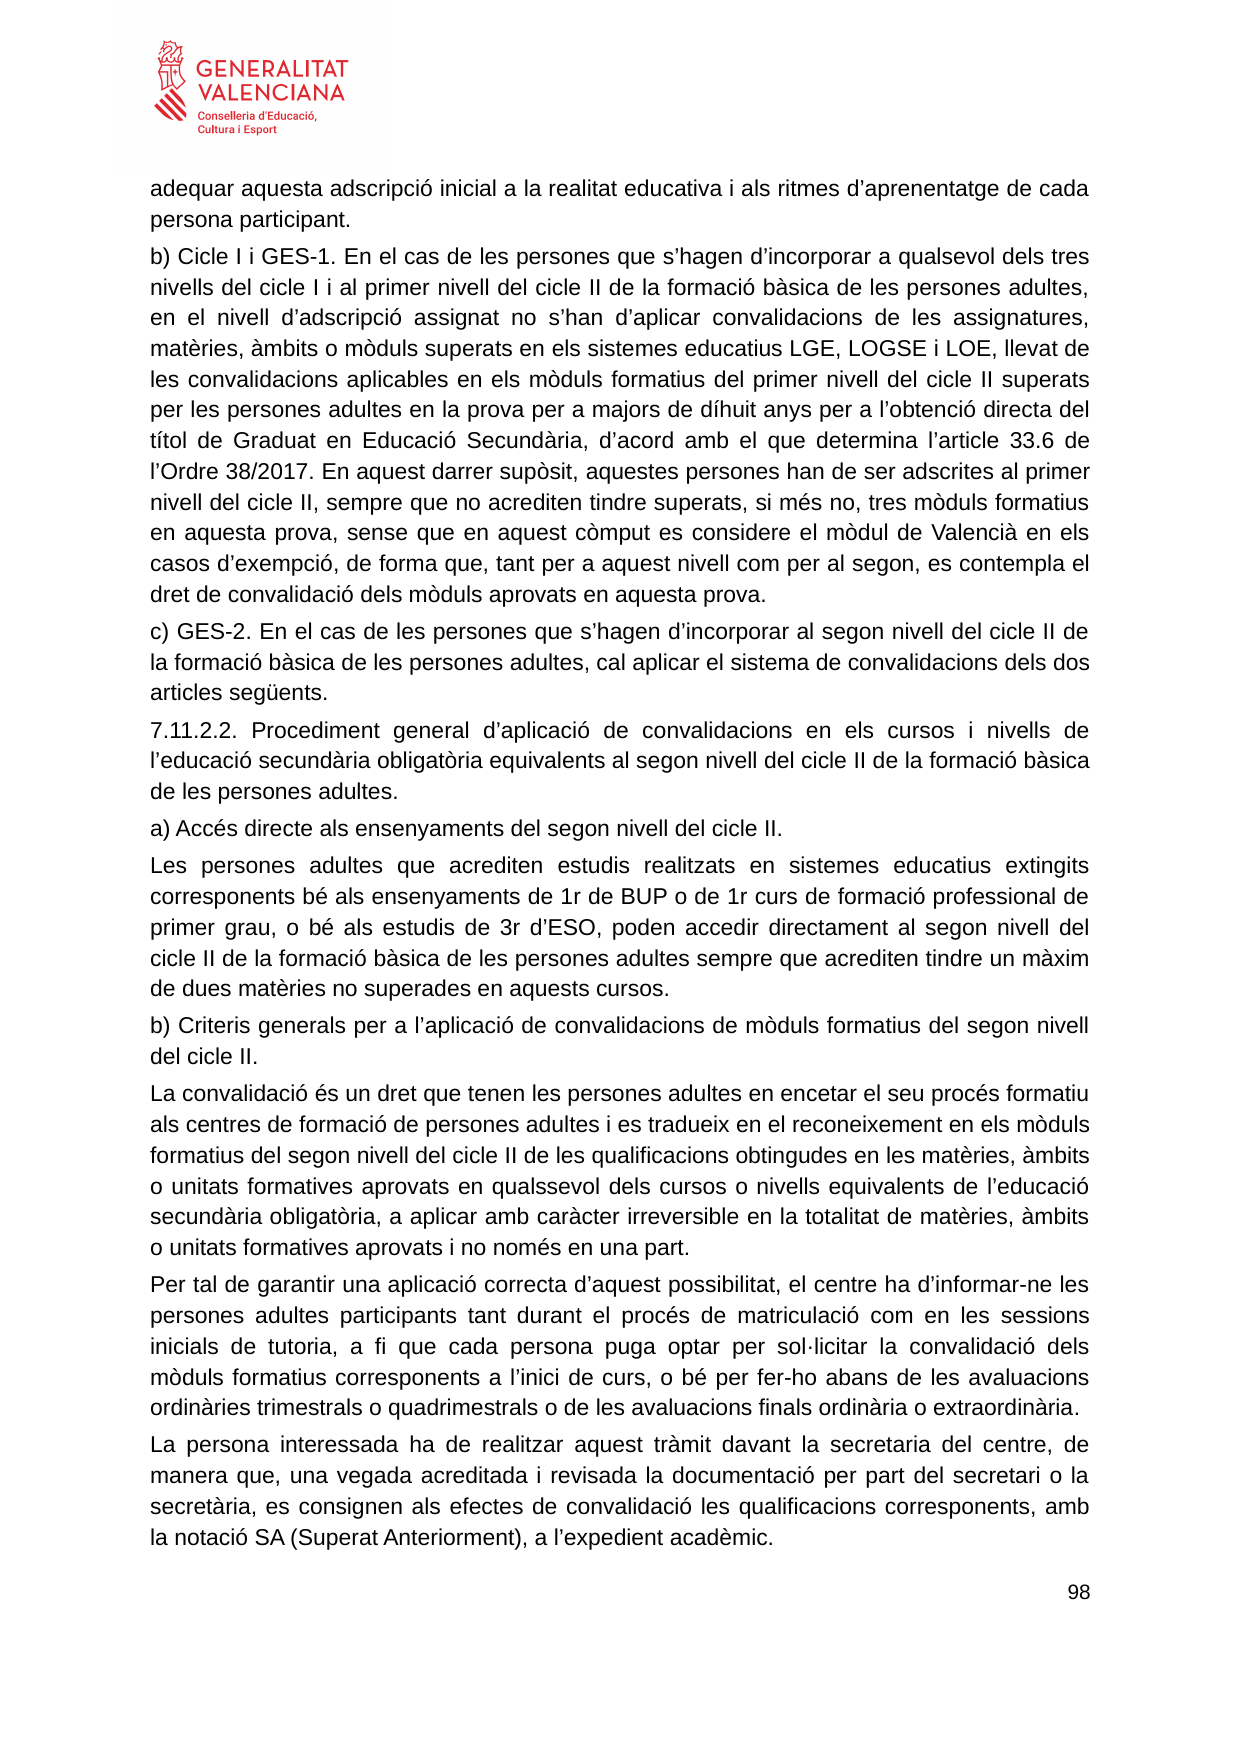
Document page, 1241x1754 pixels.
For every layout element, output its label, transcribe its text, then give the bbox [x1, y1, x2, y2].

text a) Accés directe als ensenyaments del segon nivell del cicle II. [150, 816, 1091, 842]
text b) Criteris generals per a l’aplicació de convalidacions de mòduls formatius del segon nivell del cicle II. [150, 1013, 1091, 1069]
text b) Cicle I i GES-1. En el cas de les persones que s’hagen d’incorporar a qualsevol dels tres nivells del cicle I i al primer nivell del cicle II de la formació bàsica de les persones adultes, en el nivell d’adscripció assignat no s’han d’aplicar convalidacions de les assignatures, matèries, àmbits o mòduls superats en els sistemes educatius LGE, LOGSE i LOE, llevat de les convalidacions aplicables en els mòduls formatius del primer nivell del cicle II superats per les persones adultes en la prova per a majors de díhuit anys per a l’obtenció directa del títol de Graduat en Educació Secundària, d’acord amb el que determina l’article 33.6 de l’Ordre 38/2017. En aquest darrer supòsit, aquestes persones han de ser adscrites al primer nivell del cicle II, sempre que no acrediten tindre superats, si més no, tres mòduls formatius en aquesta prova, sense que en aquest còmput es considere el mòdul de Valencià en els casos d’exempció, de forma que, tant per a aquest nivell com per al segon, es contempla el dret de convalidació dels mòduls aprovats en aquesta prova. [150, 243, 1091, 607]
text La persona interessada ha de realitzar aquest tràmit davant la secretaria del centre, de manera que, una vegada acreditada i revisada la documentació per part del secretari o la secretària, es consignen als efectes de convalidació les qualificacions corresponents, amb la notació SA (Superat Anteriorment), a l’expedient acadèmic. [150, 1432, 1091, 1550]
text 7.11.2.2. Procediment general d’aplicació de convalidacions en els cursos i nivells de l’educació secundària obligatòria equivalents al segon nivell del cicle II de la formació bàsica de les persones adultes. [150, 717, 1091, 804]
text adequar aquesta adscripció inicial a la realitat educativa i als ritmes d’aprenentatge de cada persona participant. [150, 176, 1091, 232]
picture [114, 0, 388, 172]
text c) GES-2. En el cas de les persones que s’hagen d’incorporar al segon nivell del cicle II de la formació bàsica de les persones adultes, cal aplicar el sistema de convalidacions dels dos articles següents. [150, 619, 1091, 706]
text Les persones adultes que acrediten estudis realitzats en sistemes educatius extingits corresponents bé als ensenyaments de 1r de BUP o de 1r curs de formació professional de primer grau, o bé als estudis de 3r d’ESO, poden accedir directament al segon nivell del cicle II de la formació bàsica de les persones adultes sempre que acrediten tindre un màxim de dues matèries no superades en aquests cursos. [150, 853, 1091, 1002]
text La convalidació és un dret que tenen les persones adultes en encetar el seu procés formatiu als centres de formació de persones adultes i es tradueix en el reconeixement en els mòduls formatius del segon nivell del cicle II de les qualificacions obtingudes en les matèries, àmbits o unitats formatives aprovats en qualssevol dels cursos o nivells equivalents de l’educació secundària obligatòria, a aplicar amb caràcter irreversible en la totalitat de matèries, àmbits o unitats formatives aprovats i no només en una part. [150, 1081, 1091, 1260]
text Per tal de garantir una aplicació correcta d’aquest possibilitat, el centre ha d’informar-ne les persones adultes participants tant durant el procés de matriculació com en les sessions inicials de tutoria, a fi que cada persona puga optar per sol·licitar la convalidació dels mòduls formatius corresponents a l’inici de curs, o bé per fer-ho abans de les avaluacions ordinàries trimestrals o quadrimestrals o de les avaluacions finals ordinària o extraordinària. [150, 1272, 1091, 1421]
